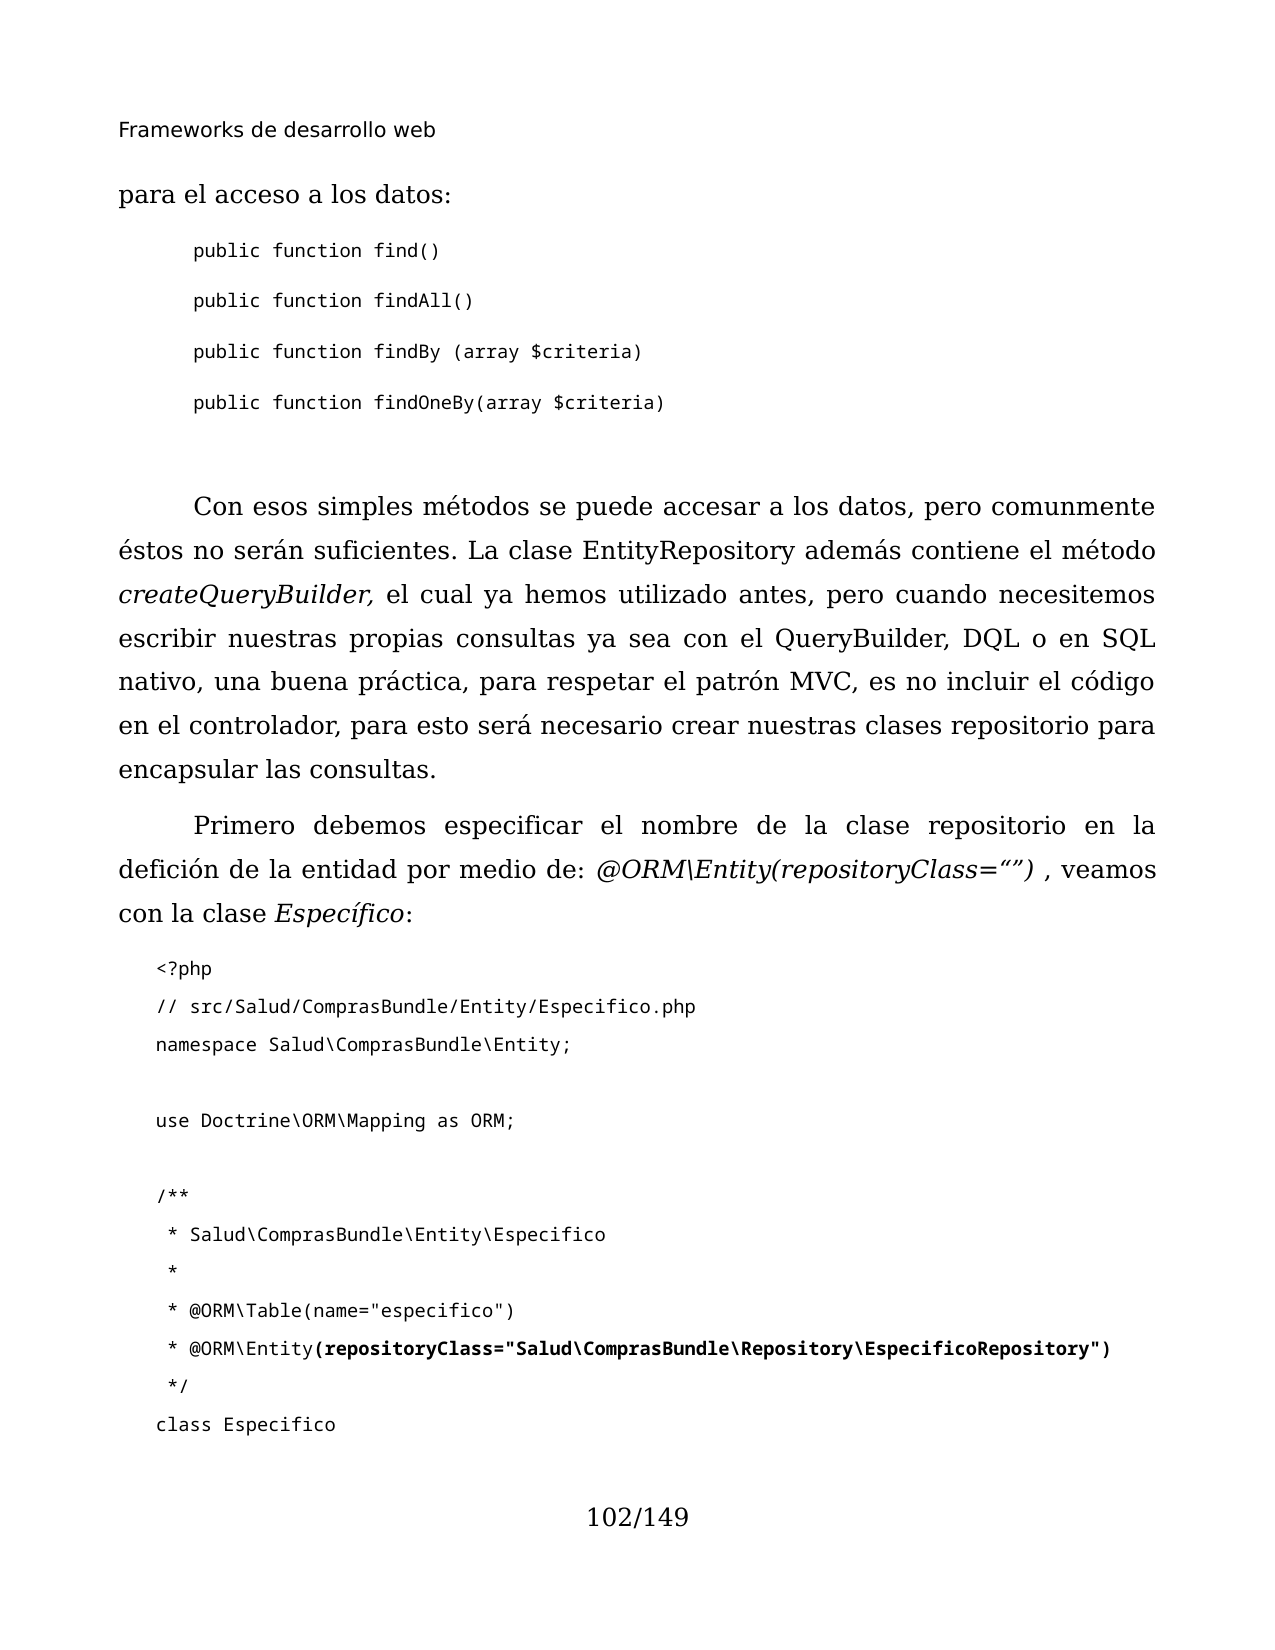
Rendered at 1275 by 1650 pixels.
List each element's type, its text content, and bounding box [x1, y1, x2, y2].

text Con esos simples métodos se puede accesar a los datos, pero comunmente éstos no serán suficientes. La clase EntityRepository además contiene el método createQueryBuilder, el cual ya hemos utilizado antes, pero cuando necesitemos escribir nuestras propias consultas ya sea con el QueryBuilder, DQL o en SQL nativo, una buena práctica, para respetar el patrón MVC, es no incluir el código en el controlador, para esto será necesario crear nuestras clases repositorio para encapsular las consultas. [118, 492, 1157, 784]
text * [118, 1259, 1157, 1285]
text * Salud\ComprasBundle\Entity\Especifico [118, 1221, 1157, 1247]
text public function findAll() [118, 288, 1157, 313]
text class Especifico [118, 1411, 1157, 1437]
text public function find() [118, 237, 1157, 262]
text public function findBy (array $criteria) [118, 338, 1157, 364]
text * @ORM\Entity(repositoryClass="Salud\ComprasBundle\Repository\EspecificoRepository") [118, 1335, 1157, 1361]
text /** [118, 1183, 1157, 1209]
text // src/Salud/ComprasBundle/Entity/Especifico.php [118, 993, 1157, 1018]
text public function findOneBy(array $criteria) [118, 389, 1157, 415]
text para el acceso a los datos: [118, 181, 1157, 210]
text * @ORM\Table(name="especifico") [118, 1297, 1157, 1323]
text namespace Salud\ComprasBundle\Entity; [118, 1031, 1157, 1057]
text */ [118, 1373, 1157, 1399]
text Primero debemos especificar el nombre de la clase repositorio en la defición de la entidad por medio de: @ORM\Entity(repositoryClass=“”) , veamos con la clase Específico: [118, 811, 1157, 928]
text <?php [118, 955, 1157, 981]
text use Doctrine\ORM\Mapping as ORM; [118, 1107, 1157, 1133]
